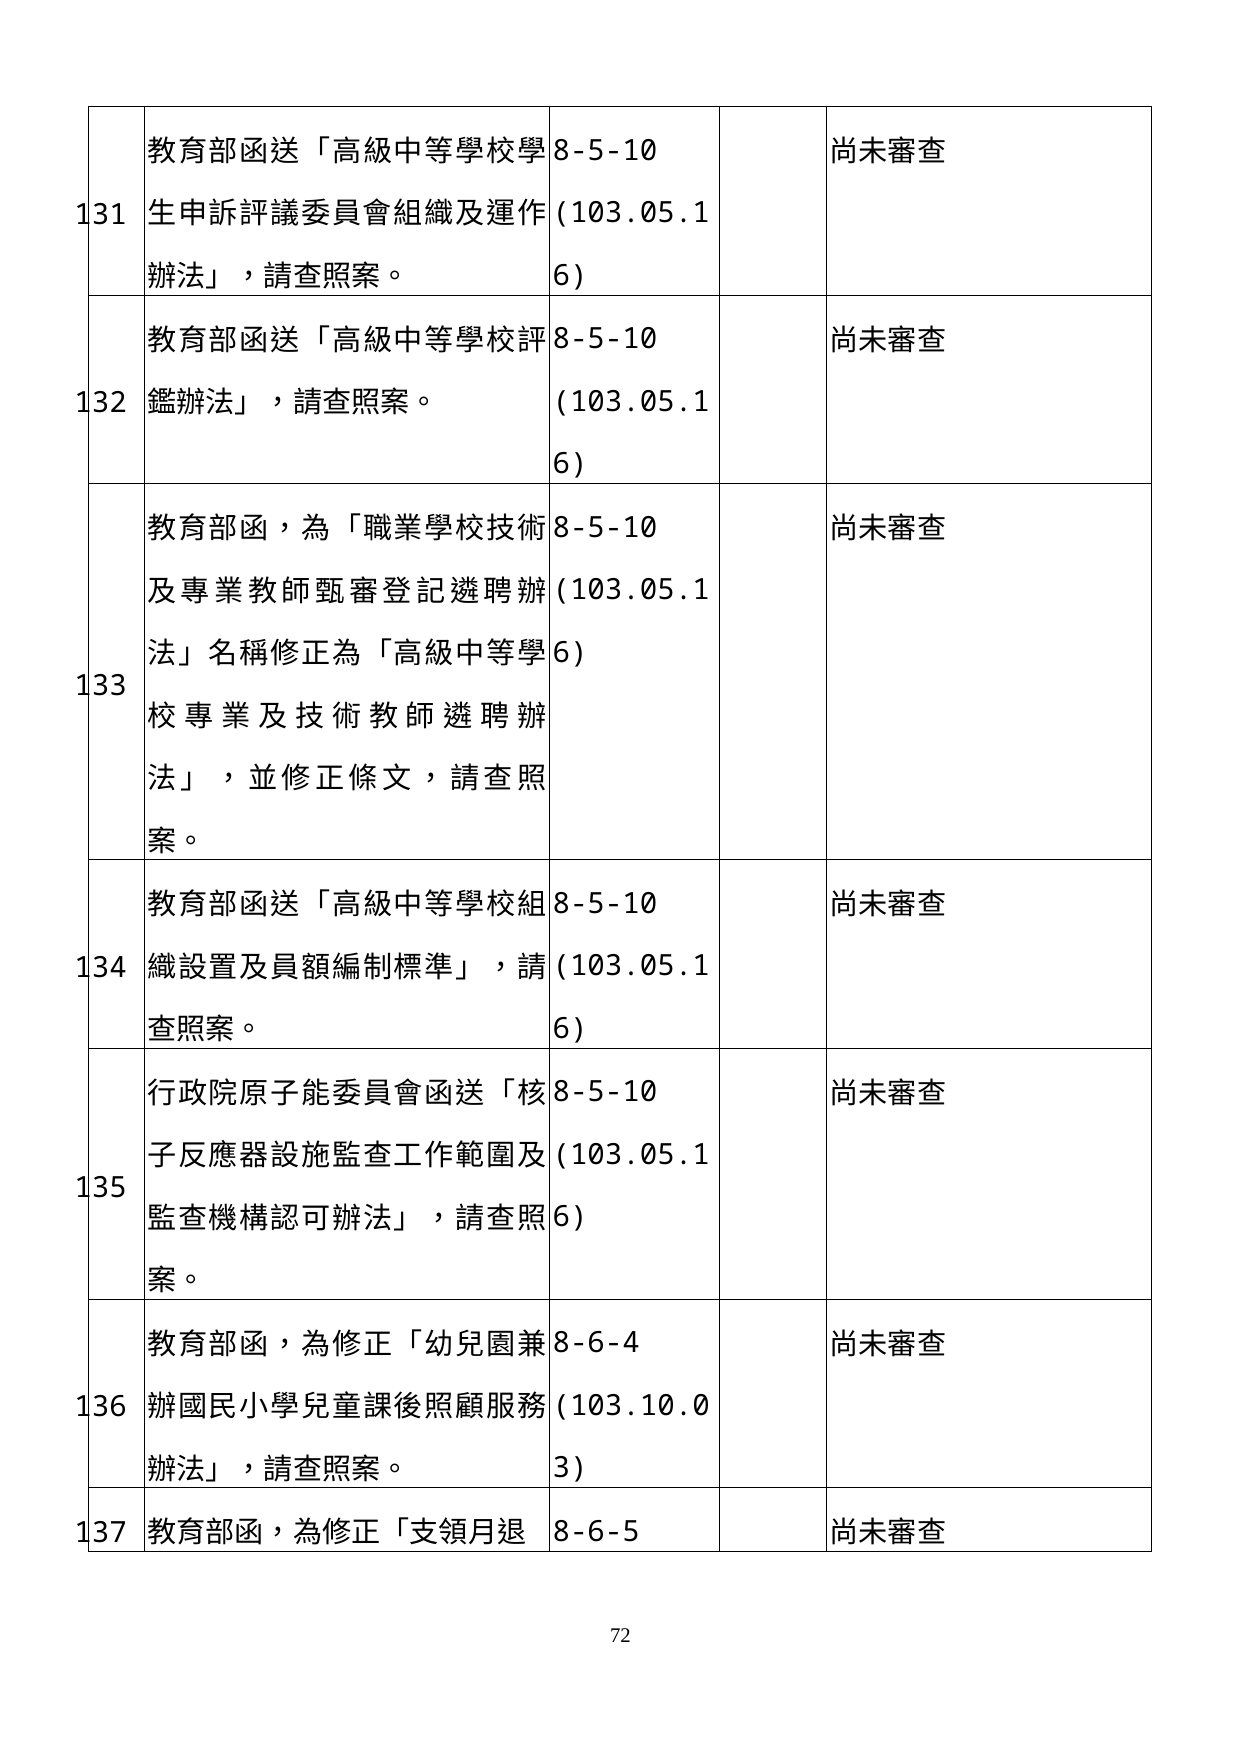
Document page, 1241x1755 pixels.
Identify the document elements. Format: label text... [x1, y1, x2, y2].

table_cell [720, 860, 826, 1048]
table_cell 8-6-4 (103.10.03) [550, 1300, 719, 1487]
table_cell 8-5-10 (103.05.16) [550, 107, 719, 294]
table_cell [89, 484, 144, 859]
table_cell [89, 1488, 144, 1551]
table_cell 8-5-10 (103.05.16) [550, 484, 719, 859]
table_cell 教育部函，為修正「支領月退 [145, 1488, 549, 1551]
table_cell 尚未審查 [827, 107, 1151, 294]
table_cell [89, 296, 144, 483]
table_cell 行政院原子能委員會函送「核子反應器設施監查工作範圍及監查機構認可辦法」，請查照案。 [145, 1049, 549, 1299]
table_cell [720, 1300, 826, 1487]
table_cell [720, 1488, 826, 1551]
table_cell 尚未審查 [827, 296, 1151, 483]
table_cell 教育部函，為「職業學校技術及專業教師甄審登記遴聘辦法」名稱修正為「高級中等學校專業及技術教師遴聘辦法」，並修正條文，請查照案。 [145, 484, 549, 859]
table_cell 教育部函送「高級中等學校評鑑辦法」，請查照案。 [145, 296, 549, 483]
table_cell [89, 1049, 144, 1299]
table_cell 教育部函送「高級中等學校學生申訴評議委員會組織及運作辦法」，請查照案。 [145, 107, 549, 294]
table_cell 尚未審查 [827, 484, 1151, 859]
table_cell [720, 107, 826, 294]
table_cell 尚未審查 [827, 1488, 1151, 1551]
table_cell [720, 484, 826, 859]
table_cell [720, 1049, 826, 1299]
table_cell 尚未審查 [827, 1300, 1151, 1487]
table_cell [89, 1300, 144, 1487]
table_cell [89, 107, 144, 294]
table_cell 8-5-10 (103.05.16) [550, 860, 719, 1048]
table_cell 尚未審查 [827, 860, 1151, 1048]
table_cell 8-6-5 [550, 1488, 719, 1551]
table_cell 8-5-10 (103.05.16) [550, 296, 719, 483]
table_cell 尚未審查 [827, 1049, 1151, 1299]
table_cell [89, 860, 144, 1048]
table_cell [720, 296, 826, 483]
table_cell 8-5-10 (103.05.16) [550, 1049, 719, 1299]
table_cell 教育部函送「高級中等學校組織設置及員額編制標準」，請查照案。 [145, 860, 549, 1048]
table_cell 教育部函，為修正「幼兒園兼辦國民小學兒童課後照顧服務辦法」，請查照案。 [145, 1300, 549, 1487]
